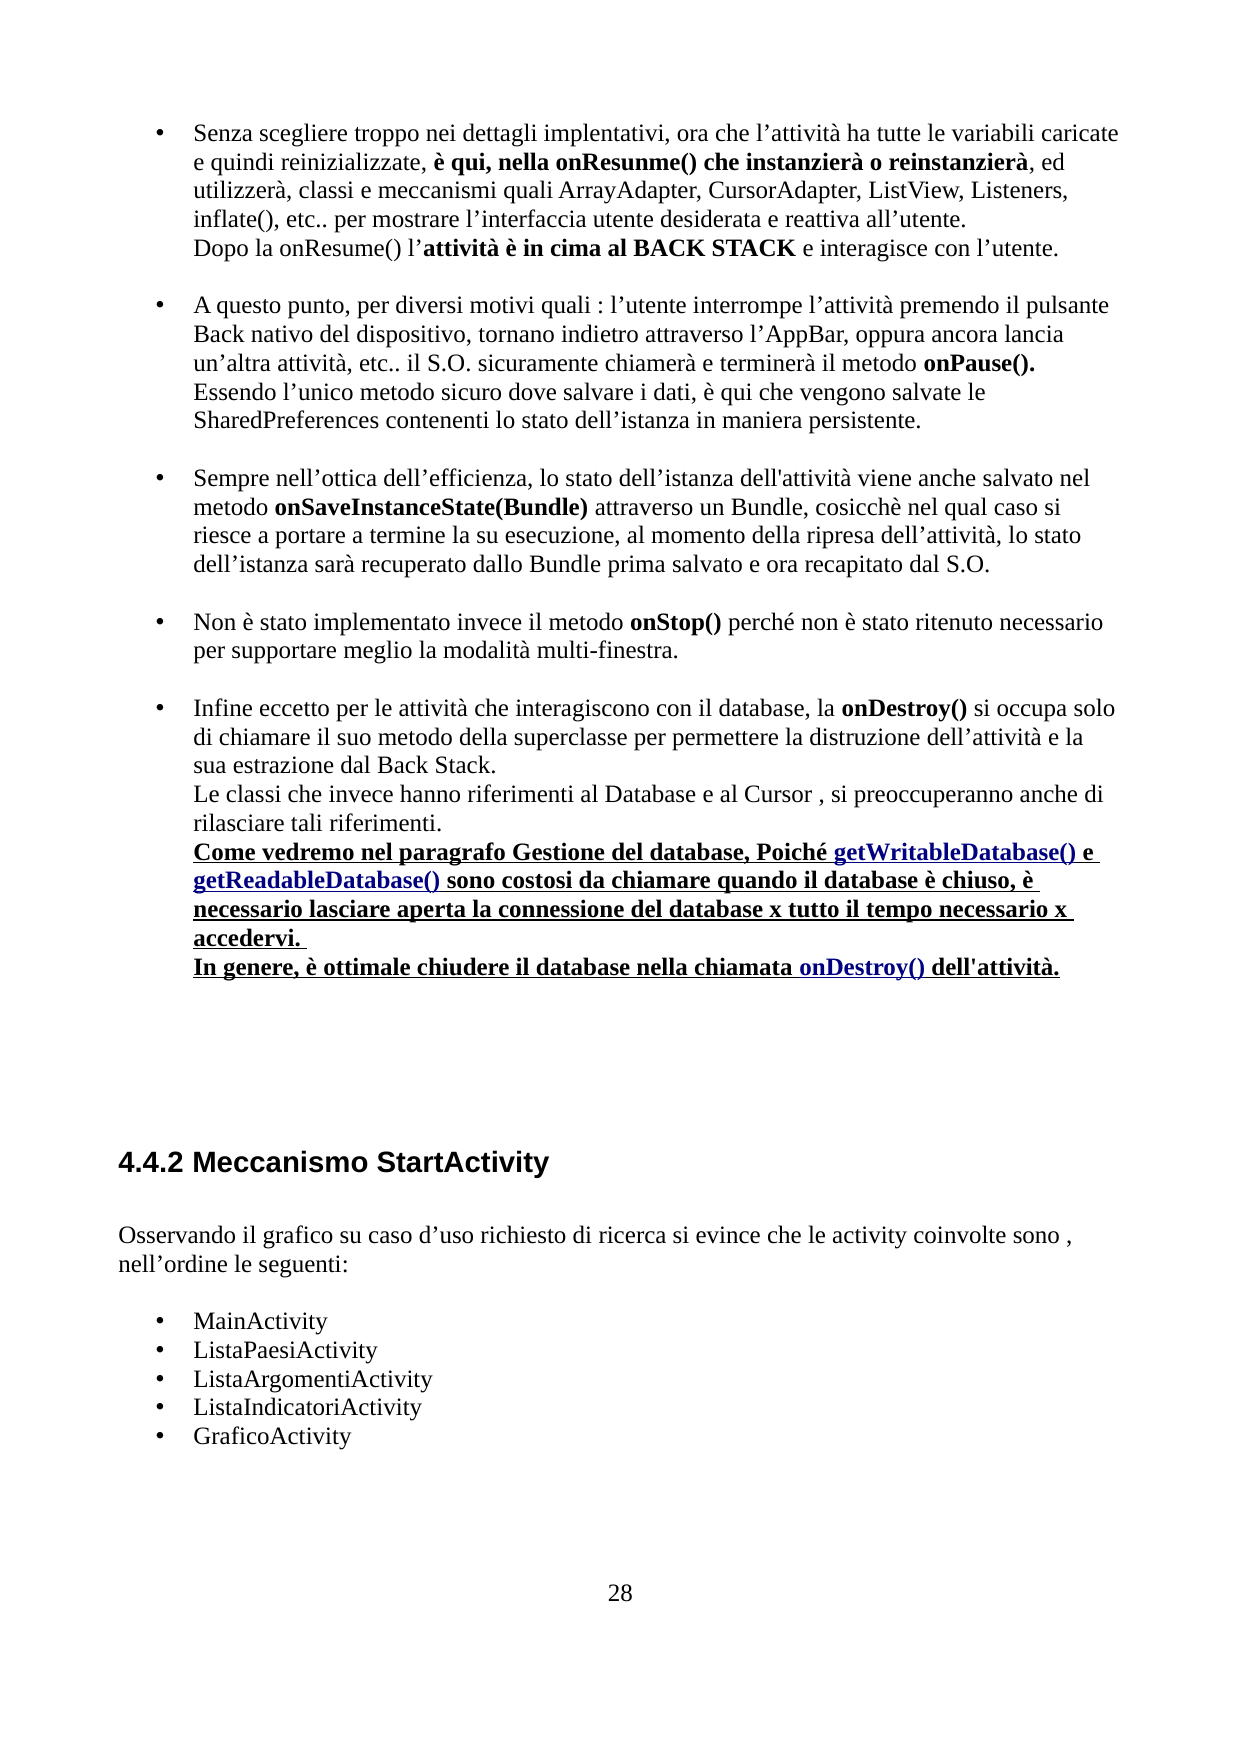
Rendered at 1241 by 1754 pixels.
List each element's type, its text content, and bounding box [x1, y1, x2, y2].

text Osservando il grafico su caso d’uso richiesto di ricerca si evince che le activity coinvolte sono , nell’ordine le seguenti: [118, 1220, 1122, 1277]
list per supportare meglio la modalità multi-finestra. [156, 636, 1122, 664]
list Essendo l’unico metodo sicuro dove salvare i dati, è qui che vengono salvate le [156, 377, 1122, 406]
list ListaPaesiActivity [156, 1335, 1122, 1364]
list ListaArgomentiActivity [156, 1364, 1122, 1392]
list ListaIndicatoriActivity [156, 1392, 1122, 1421]
list In genere, è ottimale chiudere il database nella chiamata onDestroy() dell'attività. [156, 952, 1122, 981]
list Dopo la onResume() l’attività è in cima al BACK STACK e interagisce con l’utente. [156, 233, 1122, 262]
list Senza scegliere troppo nei dettagli implentativi, ora che l’attività ha tutte le variabili caricate e quindi reinizializzate, è qui, nella onResunme() che instanzierà o reinstanzierà, ed utilizzerà, classi e meccanismi quali ArrayAdapter, CursorAdapter, ListView, Listeners, inflate(), etc.. per mostrare l’interfaccia utente desiderata e reattiva all’utente. [156, 118, 1122, 233]
list A questo punto, per diversi motivi quali : l’utente interrompe l’attività premendo il pulsante Back nativo del dispositivo, tornano indietro attraverso l’AppBar, oppura ancora lancia un’altra attività, etc.. il S.O. sicuramente chiamerà e terminerà il metodo onPause(). [156, 291, 1122, 377]
list Sempre nell’ottica dell’efficienza, lo stato dell’istanza dell'attività viene anche salvato nel metodo onSaveInstanceState(Bundle) attraverso un Bundle, cosicchè nel qual caso si riesce a portare a termine la su esecuzione, al momento della ripresa dell’attività, lo stato dell’istanza sarà recuperato dallo Bundle prima salvato e ora recapitato dal S.O. [156, 463, 1122, 578]
list SharedPreferences contenenti lo stato dell’istanza in maniera persistente. [156, 406, 1122, 434]
list Come vedremo nel paragrafo Gestione del database, Poiché getWritableDatabase() e getReadableDatabase() sono costosi da chiamare quando il database è chiuso, è necessario lasciare aperta la connessione del database x tutto il tempo necessario x accedervi. [156, 837, 1122, 952]
list GraficoActivity [156, 1421, 1122, 1450]
subtitle 4.4.2 Meccanismo StartActivity [118, 1145, 1122, 1179]
list Le classi che invece hanno riferimenti al Database e al Cursor , si preoccuperanno anche di rilasciare tali riferimenti. [156, 779, 1122, 837]
list MainActivity [156, 1306, 1122, 1335]
list Non è stato implementato invece il metodo onStop() perché non è stato ritenuto necessario [156, 607, 1122, 636]
list Infine eccetto per le attività che interagiscono con il database, la onDestroy() si occupa solo di chiamare il suo metodo della superclasse per permettere la distruzione dell’attività e la sua estrazione dal Back Stack. [156, 693, 1122, 779]
